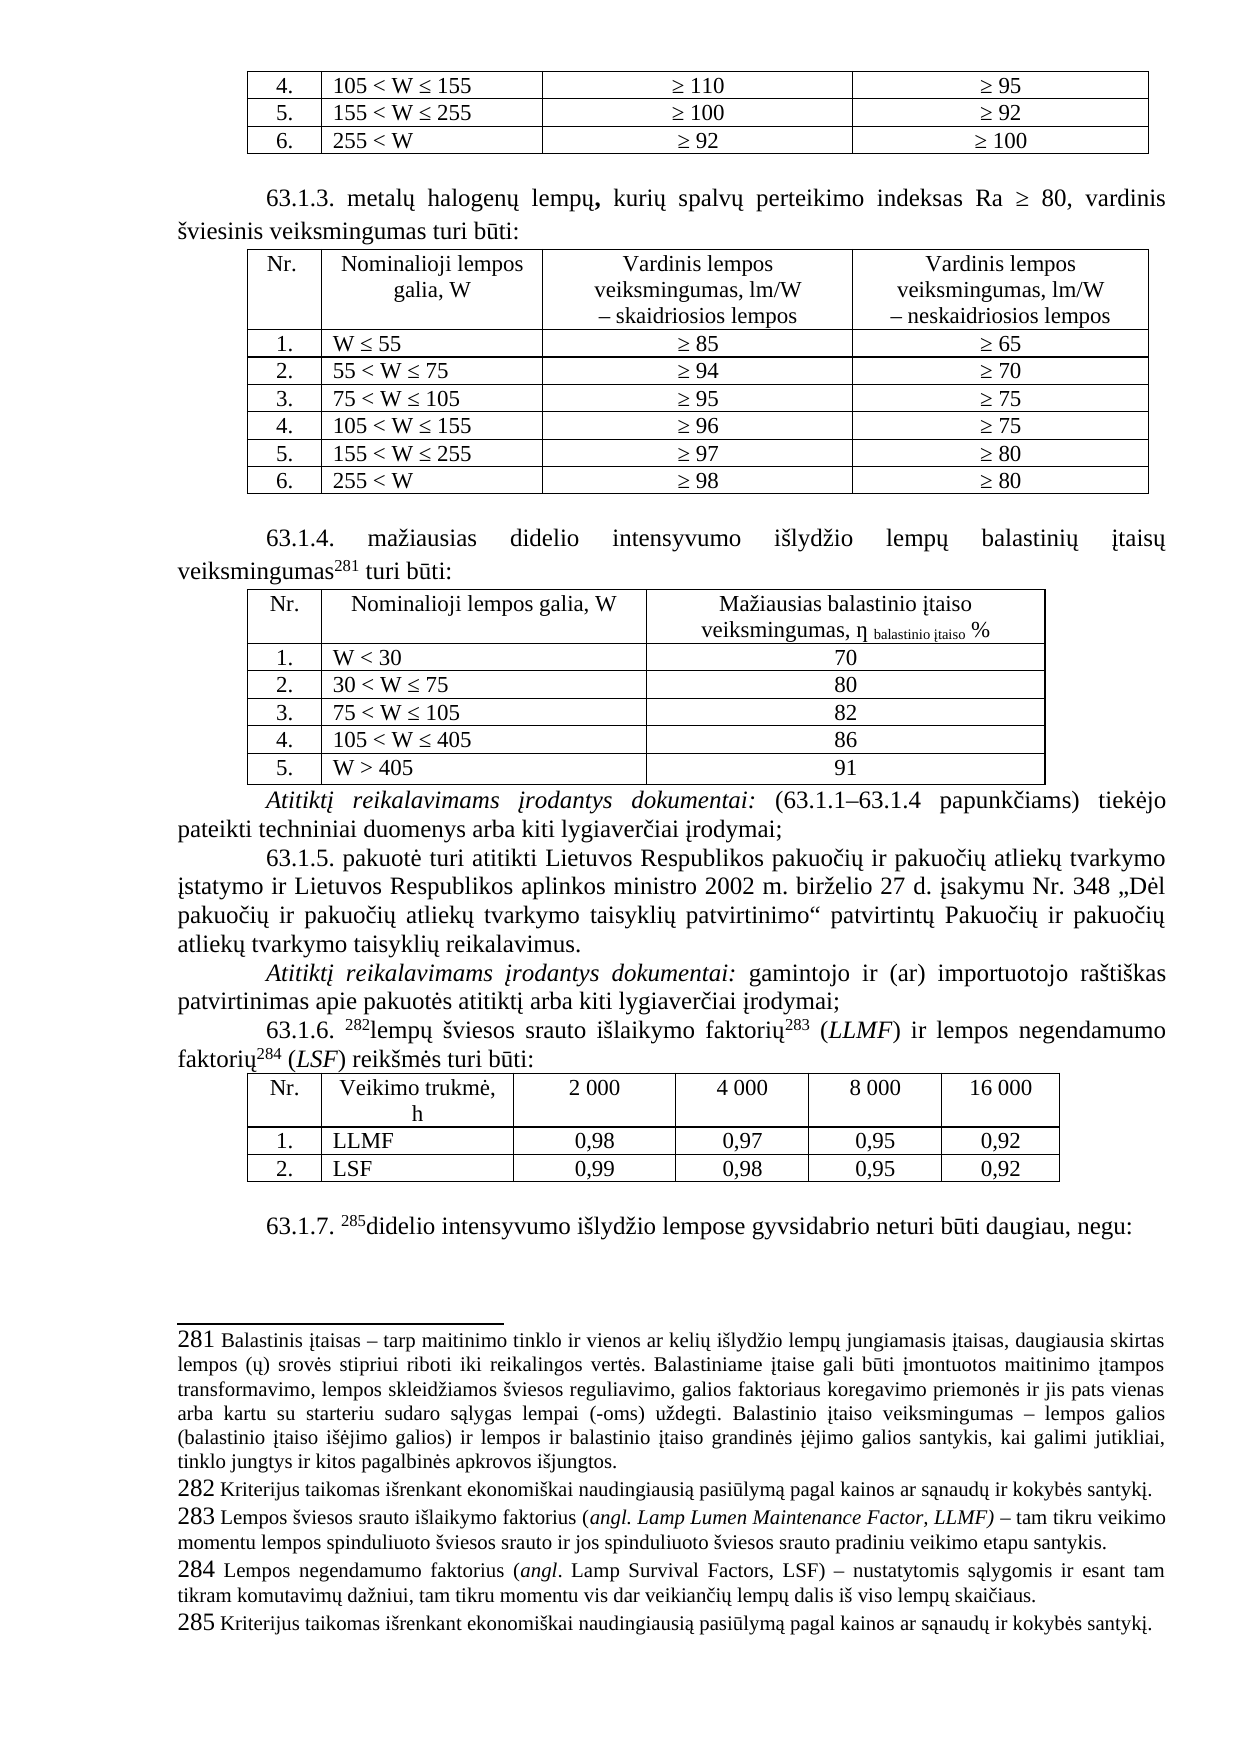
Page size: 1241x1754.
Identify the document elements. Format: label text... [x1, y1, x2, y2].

table_cell 155 < W ≤ 255 [322, 99, 542, 126]
table_cell 0,92 [942, 1155, 1059, 1181]
table_cell ≥ 100 [543, 99, 852, 126]
table_cell 4. [248, 726, 321, 752]
table_cell 105 < W ≤ 155 [322, 72, 542, 98]
table_cell 5. [248, 99, 321, 126]
table_cell ≥ 97 [543, 440, 852, 466]
table_cell 155 < W ≤ 255 [322, 440, 542, 466]
table_header Nr. [248, 590, 321, 643]
table_cell ≥ 98 [543, 467, 852, 493]
table_header 2 000 [514, 1074, 675, 1126]
table_cell 5. [248, 440, 321, 466]
table_cell LSF [322, 1155, 513, 1181]
table_cell ≥ 75 [853, 385, 1148, 411]
text Atitiktį reikalavimams įrodantys dokumentai: gamintojo ir (ar) importuotojo raštiškas patvirtinimas apie pakuotės atitiktį arba kiti lygiaverčiai įrodymai; [177, 958, 1166, 1015]
table_cell 4. [248, 412, 321, 438]
table_header Vardinis lempos veiksmingumas, lm/W – neskaidriosios lempos [853, 250, 1148, 329]
table_cell 2. [248, 358, 321, 384]
table_cell W < 30 [322, 644, 646, 670]
table_cell 1. [248, 1128, 321, 1154]
table_cell 30 < W ≤ 75 [322, 671, 646, 698]
table_header Veikimo trukmė, h [322, 1074, 513, 1126]
table_header Mažiausias balastinio įtaiso veiksmingumas, ƞ balastinio įtaiso % [647, 590, 1044, 643]
table_cell 0,98 [676, 1155, 808, 1181]
text Atitiktį reikalavimams įrodantys dokumentai: (63.1.1–63.1.4 papunkčiams) tiekėjo pateikti techniniai duomenys arba kiti lygiaverčiai įrodymai; [177, 785, 1166, 843]
table_header Nominalioji lempos galia, W [322, 590, 646, 643]
table_header Nominalioji lempos galia, W [322, 250, 542, 329]
table_cell 75 < W ≤ 105 [322, 385, 542, 411]
text 63.1.4. mažiausias didelio intensyvumo išlydžio lempų balastinių įtaisų veiksmingumas turi būti: [177, 523, 1166, 585]
table_cell ≥ 70 [853, 358, 1148, 384]
text Lempos šviesos srauto išlaikymo faktorius (angl. Lamp Lumen Maintenance Factor, LLMF) – tam tikru veikimo momentu lempos spinduliuoto šviesos srauto ir jos spinduliuoto šviesos srauto pradiniu veikimo etapu santykis. [177, 1501, 1166, 1554]
table_header 16 000 [942, 1074, 1059, 1126]
text 63.1.7. didelio intensyvumo išlydžio lempose gyvsidabrio neturi būti daugiau, negu: [177, 1211, 1166, 1240]
text Kriterijus taikomas išrenkant ekonomiškai naudingiausią pasiūlymą pagal kainos ar sąnaudų ir kokybės santykį. [177, 1473, 1166, 1501]
table_cell ≥ 92 [543, 127, 852, 153]
table_cell 2. [248, 671, 321, 698]
table_cell 0,95 [809, 1155, 941, 1181]
table_cell ≥ 65 [853, 330, 1148, 356]
table_cell 2. [248, 1155, 321, 1181]
table_cell 91 [647, 754, 1044, 784]
table_cell 0,95 [809, 1128, 941, 1154]
table_cell ≥ 95 [543, 385, 852, 411]
table_cell 105 < W ≤ 155 [322, 412, 542, 438]
text 63.1.5. pakuotė turi atitikti Lietuvos Respublikos pakuočių ir pakuočių atliekų tvarkymo įstatymo ir Lietuvos Respublikos aplinkos ministro 2002 m. birželio 27 d. įsakymu Nr. 348 „Dėl pakuočių ir pakuočių atliekų tvarkymo taisyklių patvirtinimo“ patvirtintų Pakuočių ir pakuočių atliekų tvarkymo taisyklių reikalavimus. [177, 843, 1166, 958]
table_header Vardinis lempos veiksmingumas, lm/W – skaidriosios lempos [543, 250, 852, 329]
table_cell 5. [248, 754, 321, 784]
table_cell 70 [647, 644, 1044, 670]
table_cell 3. [248, 385, 321, 411]
table_cell ≥ 85 [543, 330, 852, 356]
table_cell 6. [248, 127, 321, 153]
table_cell 6. [248, 467, 321, 493]
text Balastinis įtaisas – tarp maitinimo tinklo ir vienos ar kelių išlydžio lempų jungiamasis įtaisas, daugiausia skirtas lempos (ų) srovės stipriui riboti iki reikalingos vertės. Balastiniame įtaise gali būti įmontuotos maitinimo įtampos transformavimo, lempos skleidžiamos šviesos reguliavimo, galios faktoriaus koregavimo priemonės ir jis pats vienas arba kartu su starteriu sudaro sąlygas lempai (-oms) uždegti. Balastinio įtaiso veiksmingumas – lempos galios (balastinio įtaiso išėjimo galios) ir lempos ir balastinio įtaiso grandinės įėjimo galios santykis, kai galimi jutikliai, tinklo jungtys ir kitos pagalbinės apkrovos išjungtos. [177, 1324, 1166, 1473]
table_cell 105 < W ≤ 405 [322, 726, 646, 752]
table_cell 0,92 [942, 1128, 1059, 1154]
text Kriterijus taikomas išrenkant ekonomiškai naudingiausią pasiūlymą pagal kainos ar sąnaudų ir kokybės santykį. [177, 1607, 1166, 1636]
table_cell ≥ 100 [853, 127, 1148, 153]
table_cell ≥ 80 [853, 440, 1148, 466]
text 63.1.3. metalų halogenų lempų, kurių spalvų perteikimo indeksas Ra ≥ 80, vardinis šviesinis veiksmingumas turi būti: [177, 183, 1166, 244]
table_header Nr. [248, 250, 321, 329]
table_cell ≥ 80 [853, 467, 1148, 493]
table_cell 255 < W [322, 467, 542, 493]
text 63.1.6. lempų šviesos srauto išlaikymo faktorių (LLMF) ir lempos negendamumo faktorių (LSF) reikšmės turi būti: [177, 1015, 1166, 1073]
table_cell 255 < W [322, 127, 542, 153]
table_cell ≥ 95 [853, 72, 1148, 98]
table_cell 0,98 [514, 1128, 675, 1154]
table_cell 75 < W ≤ 105 [322, 699, 646, 725]
table_header 8 000 [809, 1074, 941, 1126]
table_cell ≥ 75 [853, 412, 1148, 438]
table_header Nr. [248, 1074, 321, 1126]
table_cell 1. [248, 644, 321, 670]
table_cell 3. [248, 699, 321, 725]
table_cell 0,99 [514, 1155, 675, 1181]
table_cell W > 405 [322, 754, 646, 784]
table_cell 55 < W ≤ 75 [322, 358, 542, 384]
table_cell ≥ 110 [543, 72, 852, 98]
table_cell ≥ 96 [543, 412, 852, 438]
table_cell 82 [647, 699, 1044, 725]
table_cell LLMF [322, 1128, 513, 1154]
table_cell W ≤ 55 [322, 330, 542, 356]
table_cell 86 [647, 726, 1044, 752]
table_cell 0,97 [676, 1128, 808, 1154]
text Lempos negendamumo faktorius (angl. Lamp Survival Factors, LSF) – nustatytomis sąlygomis ir esant tam tikram komutavimų dažniui, tam tikru momentu vis dar veikiančių lempų dalis iš viso lempų skaičiaus. [177, 1554, 1166, 1607]
table_cell ≥ 94 [543, 358, 852, 384]
table_cell 4. [248, 72, 321, 98]
table_cell 1. [248, 330, 321, 356]
table_cell 80 [647, 671, 1044, 698]
table_cell ≥ 92 [853, 99, 1148, 126]
table_header 4 000 [676, 1074, 808, 1126]
